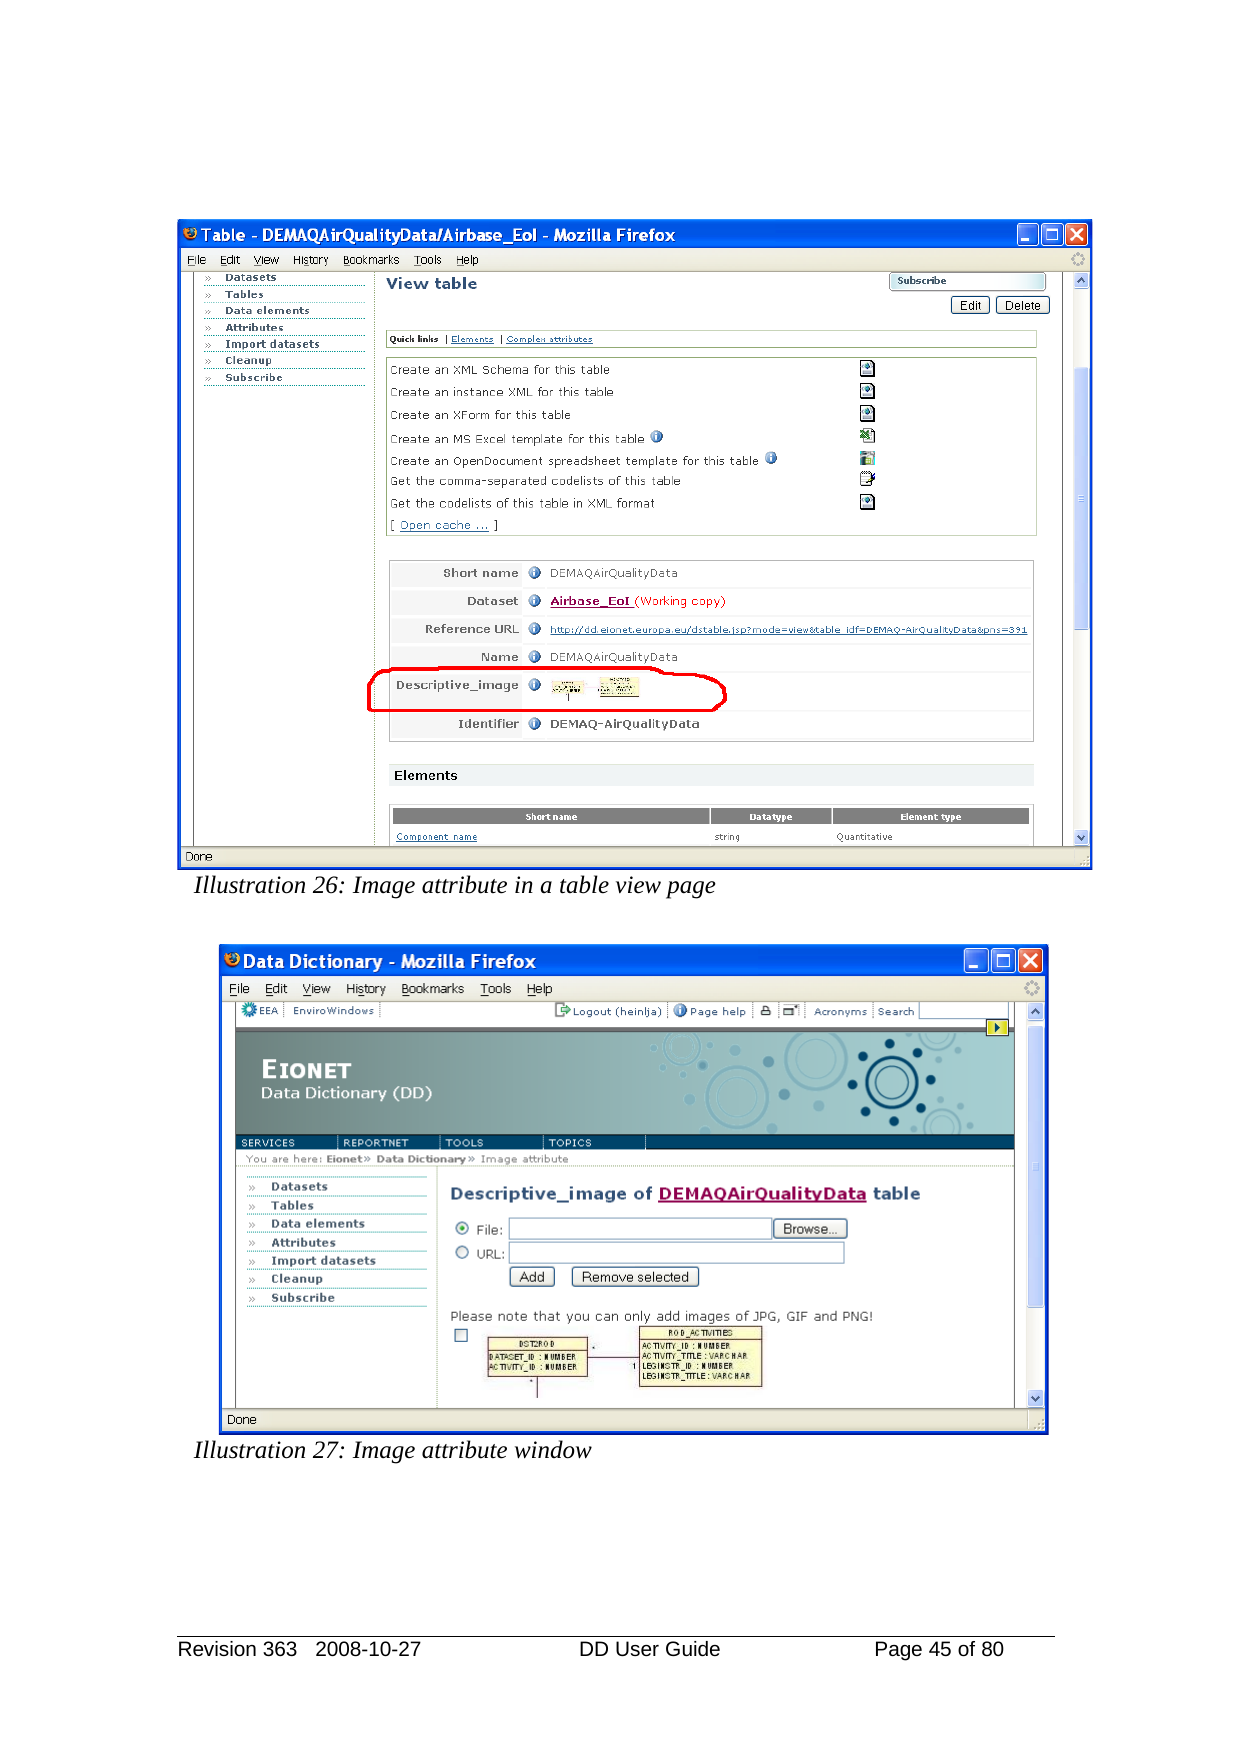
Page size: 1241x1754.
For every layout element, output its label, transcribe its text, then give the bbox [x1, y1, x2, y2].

text Illustration 26: Image attribute in a table view page [194, 870, 1076, 899]
picture [218, 944, 1049, 1435]
text Illustration 27: Image attribute window [194, 1435, 1074, 1464]
picture [177, 219, 1093, 870]
